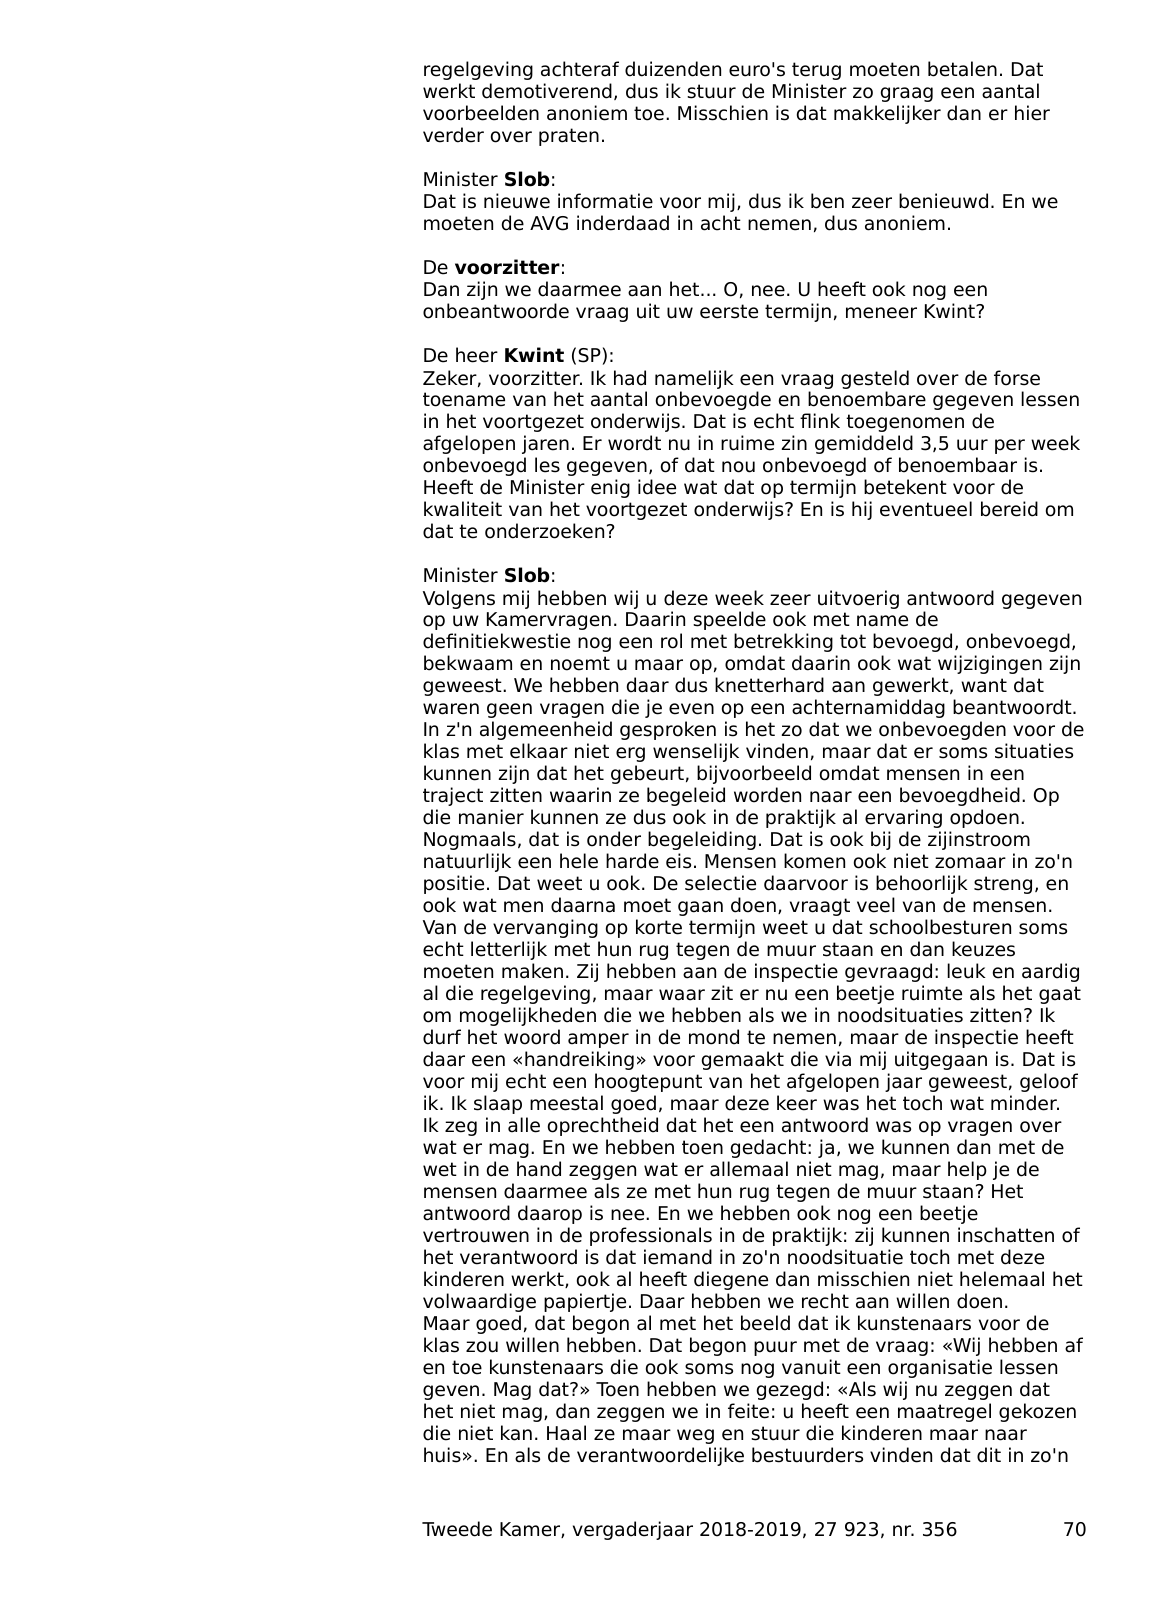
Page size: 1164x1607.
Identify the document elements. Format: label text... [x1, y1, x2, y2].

text In z'n algemeenheid gesproken is het zo dat we onbevoegden voor de klas met elkaar niet erg wenselijk vinden, maar dat er soms situaties kunnen zijn dat het gebeurt, bijvoorbeeld omdat mensen in een traject zitten waarin ze begeleid worden naar een bevoegdheid. Op die manier kunnen ze dus ook in de praktijk al ervaring opdoen. Nogmaals, dat is onder begeleiding. Dat is ook bij de zijinstroom natuurlijk een hele harde eis. Mensen komen ook niet zomaar in zo'n positie. Dat weet u ook. De selectie daarvoor is behoorlijk streng, en ook wat men daarna moet gaan doen, vraagt veel van de mensen. [422, 719, 1087, 917]
text Dat is nieuwe informatie voor mij, dus ik ben zeer benieuwd. En we moeten de AVG inderdaad in acht nemen, dus anoniem. [422, 191, 1087, 235]
text Volgens mij hebben wij u deze week zeer uitvoerig antwoord gegeven op uw Kamervragen. Daarin speelde ook met name de definitiekwestie nog een rol met betrekking tot bevoegd, onbevoegd, bekwaam en noemt u maar op, omdat daarin ook wat wijzigingen zijn geweest. We hebben daar dus knetterhard aan gewerkt, want dat waren geen vragen die je even op een achternamiddag beantwoordt. [422, 587, 1087, 719]
text De voorzitter: [422, 257, 1087, 279]
text Zeker, voorzitter. Ik had namelijk een vraag gesteld over de forse toename van het aantal onbevoegde en benoembare gegeven lessen in het voortgezet onderwijs. Dat is echt flink toegenomen de afgelopen jaren. Er wordt nu in ruime zin gemiddeld 3,5 uur per week onbevoegd les gegeven, of dat nou onbevoegd of benoembaar is. Heeft de Minister enig idee wat dat op termijn betekent voor de kwaliteit van het voortgezet onderwijs? En is hij eventueel bereid om dat te onderzoeken? [422, 367, 1087, 543]
text Van de vervanging op korte termijn weet u dat schoolbesturen soms echt letterlijk met hun rug tegen de muur staan en dan keuzes moeten maken. Zij hebben aan de inspectie gevraagd: leuk en aardig al die regelgeving, maar waar zit er nu een beetje ruimte als het gaat om mogelijkheden die we hebben als we in noodsituaties zitten? Ik durf het woord amper in de mond te nemen, maar de inspectie heeft daar een «handreiking» voor gemaakt die via mij uitgegaan is. Dat is voor mij echt een hoogtepunt van het afgelopen jaar geweest, geloof ik. Ik slaap meestal goed, maar deze keer was het toch wat minder. [422, 917, 1087, 1115]
text Maar goed, dat begon al met het beeld dat ik kunstenaars voor de klas zou willen hebben. Dat begon puur met de vraag: «Wij hebben af en toe kunstenaars die ook soms nog vanuit een organisatie lessen geven. Mag dat?» Toen hebben we gezegd: «Als wij nu zeggen dat het niet mag, dan zeggen we in feite: u heeft een maatregel gekozen die niet kan. Haal ze maar weg en stuur die kinderen maar naar huis». En als de verantwoordelijke bestuurders vinden dat dit in zo'n [422, 1313, 1087, 1467]
text Ik zeg in alle oprechtheid dat het een antwoord was op vragen over wat er mag. En we hebben toen gedacht: ja, we kunnen dan met de wet in de hand zeggen wat er allemaal niet mag, maar help je de mensen daarmee als ze met hun rug tegen de muur staan? Het antwoord daarop is nee. En we hebben ook nog een beetje vertrouwen in de professionals in de praktijk: zij kunnen inschatten of het verantwoord is dat iemand in zo'n noodsituatie toch met deze kinderen werkt, ook al heeft diegene dan misschien niet helemaal het volwaardige papiertje. Daar hebben we recht aan willen doen. [422, 1115, 1087, 1313]
text Dan zijn we daarmee aan het... O, nee. U heeft ook nog een onbeantwoorde vraag uit uw eerste termijn, meneer Kwint? [422, 279, 1087, 323]
text Minister Slob: [422, 169, 1087, 191]
text Minister Slob: [422, 565, 1087, 587]
text regelgeving achteraf duizenden euro's terug moeten betalen. Dat werkt demotiverend, dus ik stuur de Minister zo graag een aantal voorbeelden anoniem toe. Misschien is dat makkelijker dan er hier verder over praten. [422, 59, 1087, 147]
text De heer Kwint (SP): [422, 345, 1087, 367]
